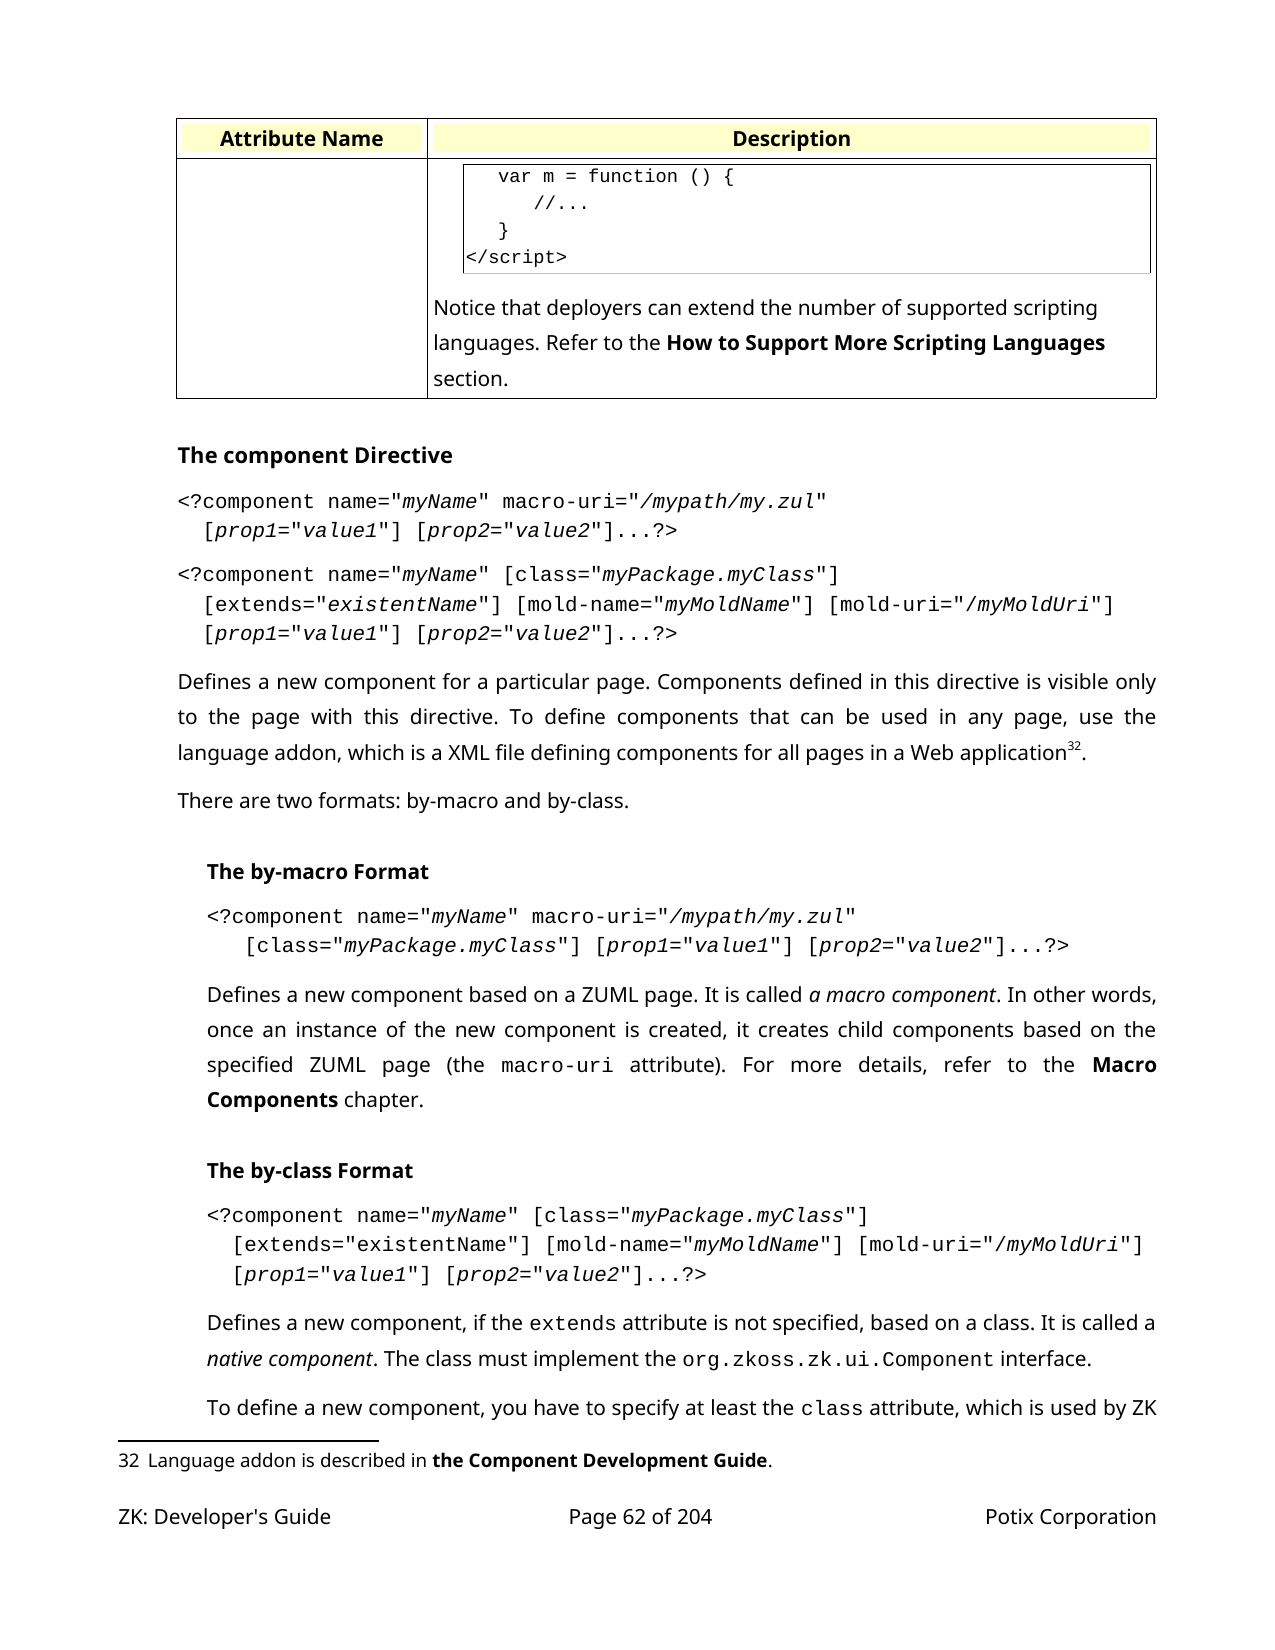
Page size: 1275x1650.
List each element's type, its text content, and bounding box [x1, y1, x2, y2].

text <?component name="myName" [class="myPackage.myClass"] [extends="existentName"] [mold-name="myMoldName"] [mold-uri="/myMoldUri"] [prop1="value1"] [prop2="value2"]...?> [177, 564, 1157, 647]
table_cell [177, 159, 427, 398]
text <?component name="myName" macro-uri="/mypath/my.zul" [class="myPackage.myClass"] [prop1="value1"] [prop2="value2"]...?> [207, 906, 1157, 959]
subtitle The by-macro Format [207, 857, 1157, 886]
text <?component name="myName" macro-uri="/mypath/my.zul" [prop1="value1"] [prop2="value2"]...?> [177, 491, 1157, 544]
text <?component name="myName" [class="myPackage.myClass"] [extends="existentName"] [mold-name="myMoldName"] [mold-uri="/myMoldUri"] [prop1="value1"] [prop2="value2"]...?> [207, 1205, 1157, 1287]
table_cell var m = function () { //... } </script> Notice that deployers can extend the number of supported scripting languages. Refer to the How to Support More Scripting Languages section. [428, 159, 1156, 398]
subtitle The by-class Format [207, 1156, 1157, 1184]
text Defines a new component for a particular page. Components defined in this directive is visible only to the page with this directive. To define components that can be used in any page, use the language addon, which is a XML file defining components for all pages in a Web application. [177, 667, 1157, 766]
text Defines a new component, if the extends attribute is not specified, based on a class. It is called a native component. The class must implement the org.zkoss.zk.ui.Component interface. [207, 1308, 1157, 1372]
table_header Description [428, 119, 1156, 158]
subtitle The component Directive [177, 440, 1157, 470]
text Defines a new component based on a ZUML page. It is called a macro component. In other words, once an instance of the new component is created, it creates child components based on the specified ZUML page (the macro-uri attribute). For more details, refer to the Macro Components chapter. [207, 980, 1157, 1114]
text To define a new component, you have to specify at least the class attribute, which is used by ZK [207, 1393, 1157, 1421]
text Language addon is described in the Component Development Guide. [118, 1447, 1157, 1473]
text There are two formats: by-macro and by-class. [177, 787, 1157, 815]
table_header Attribute Name [177, 119, 427, 158]
